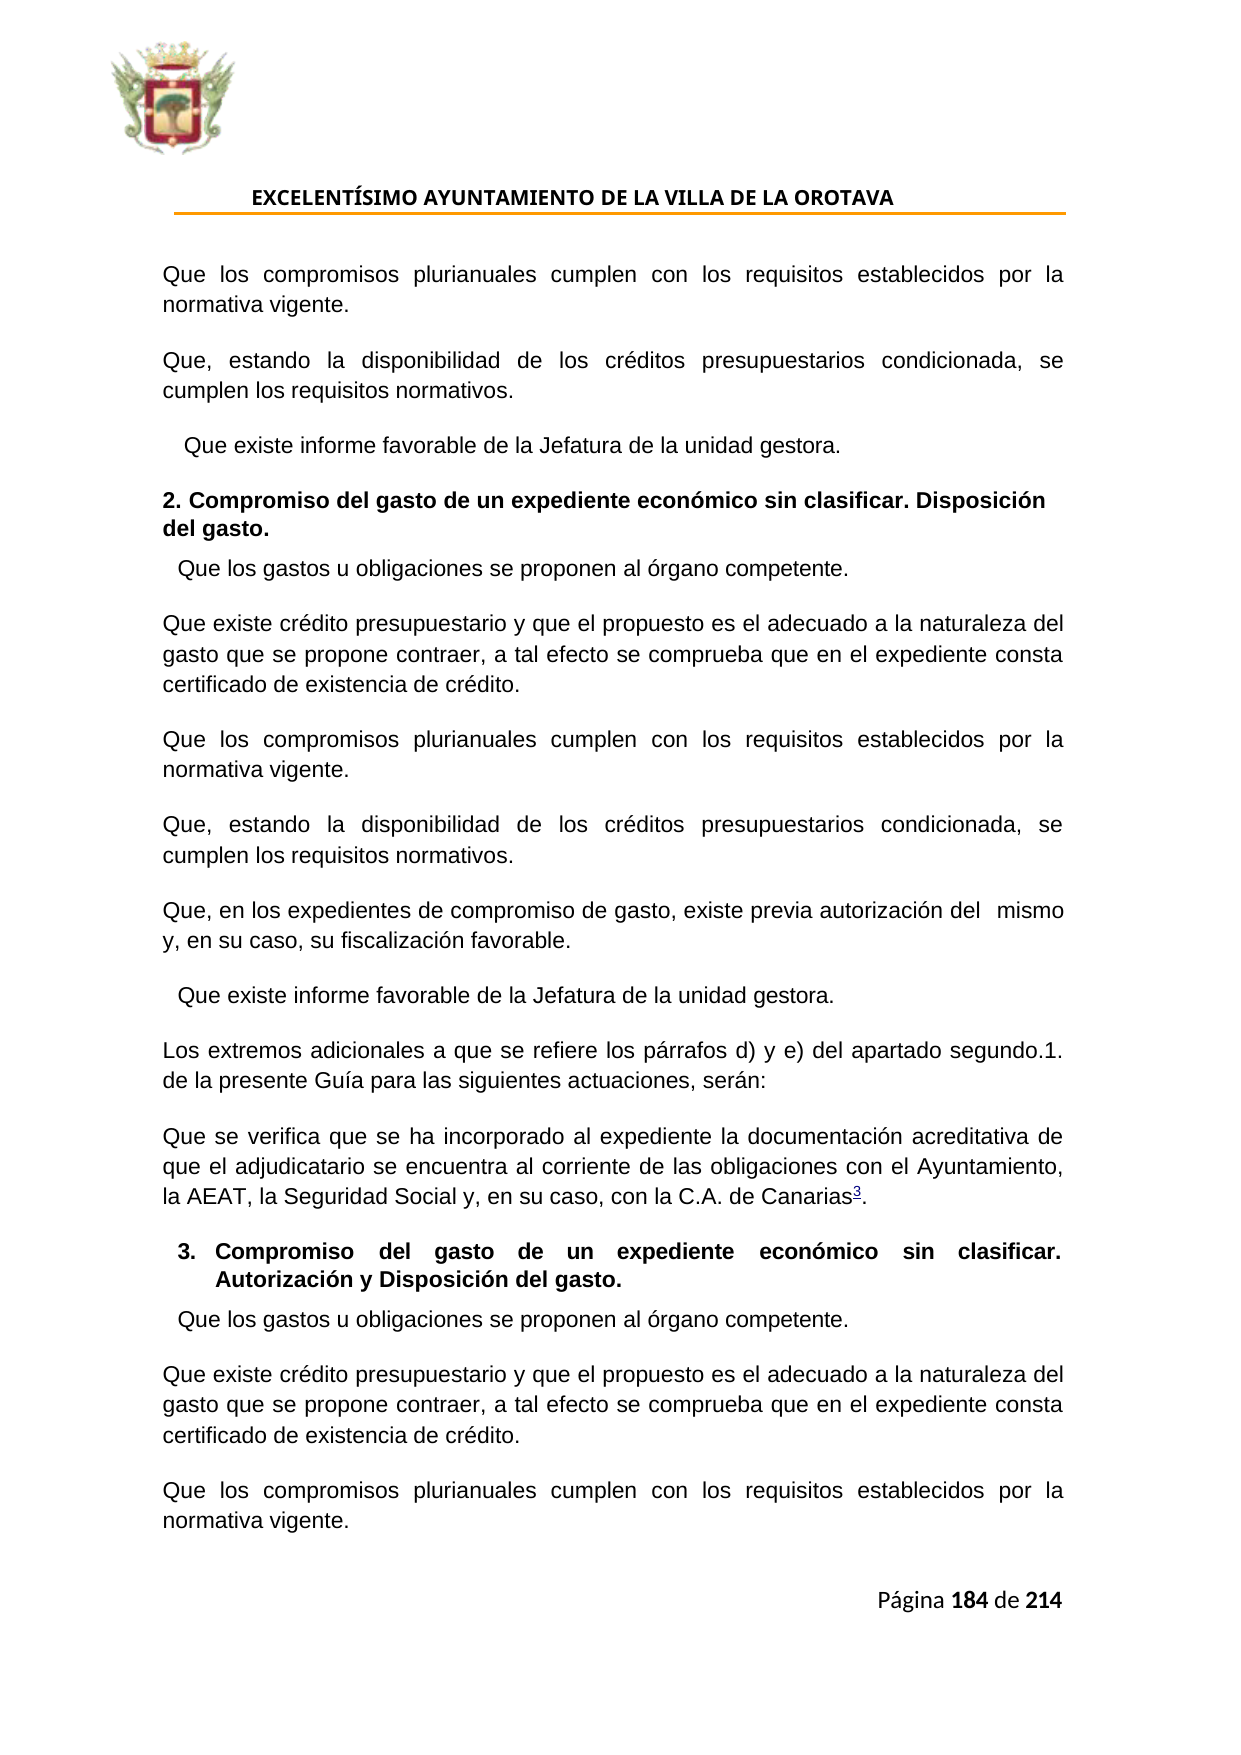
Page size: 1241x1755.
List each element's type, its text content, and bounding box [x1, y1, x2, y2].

text Que se verifica que se ha incorporado al expediente la documentación acreditativa de que el adjudicatario se encuentra al corriente de las obligaciones con el Ayuntamiento, la AEAT, la Seguridad Social y, en su caso, con la C.A. de Canarias3. [162, 1123, 1064, 1209]
text Que existe crédito presupuestario y que el propuesto es el adecuado a la naturaleza del gasto que se propone contraer, a tal efecto se comprueba que en el expediente consta certificado de existencia de crédito. [162, 610, 1064, 697]
list Compromiso del gasto de un expediente económico sin clasificar. Autorización y Disposición del gasto. [177, 1238, 1064, 1292]
text Que los compromisos plurianuales cumplen con los requisitos establecidos por la normativa vigente. [162, 726, 1064, 783]
text Que existe informe favorable de la Jefatura de la unidad gestora. [177, 982, 1078, 1008]
text Que, en los expedientes de compromiso de gasto, existe previa autorización del mismo y, en su caso, su fiscalización favorable. [162, 897, 1064, 953]
text Que, estando la disponibilidad de los créditos presupuestarios condicionada, se cumplen los requisitos normativos. [162, 347, 1064, 403]
text Que los gastos u obligaciones se proponen al órgano competente. [177, 555, 1078, 581]
text Que los gastos u obligaciones se proponen al órgano competente. [177, 1306, 1078, 1332]
text Que los compromisos plurianuales cumplen con los requisitos establecidos por la normativa vigente. [162, 1477, 1064, 1533]
text Los extremos adicionales a que se refiere los párrafos d) y e) del apartado segundo.1. de la presente Guía para las siguientes actuaciones, serán: [162, 1037, 1064, 1094]
text Que, estando la disponibilidad de los créditos presupuestarios condicionada, se cumplen los requisitos normativos. [162, 811, 1064, 868]
text Que existe informe favorable de la Jefatura de la unidad gestora. [184, 432, 1078, 458]
list Compromiso del gasto de un expediente económico sin clasificar. Disposición del gasto. [162, 487, 1064, 541]
text Que existe crédito presupuestario y que el propuesto es el adecuado a la naturaleza del gasto que se propone contraer, a tal efecto se comprueba que en el expediente consta certificado de existencia de crédito. [162, 1361, 1064, 1448]
text Que los compromisos plurianuales cumplen con los requisitos establecidos por la normativa vigente. [162, 261, 1064, 318]
